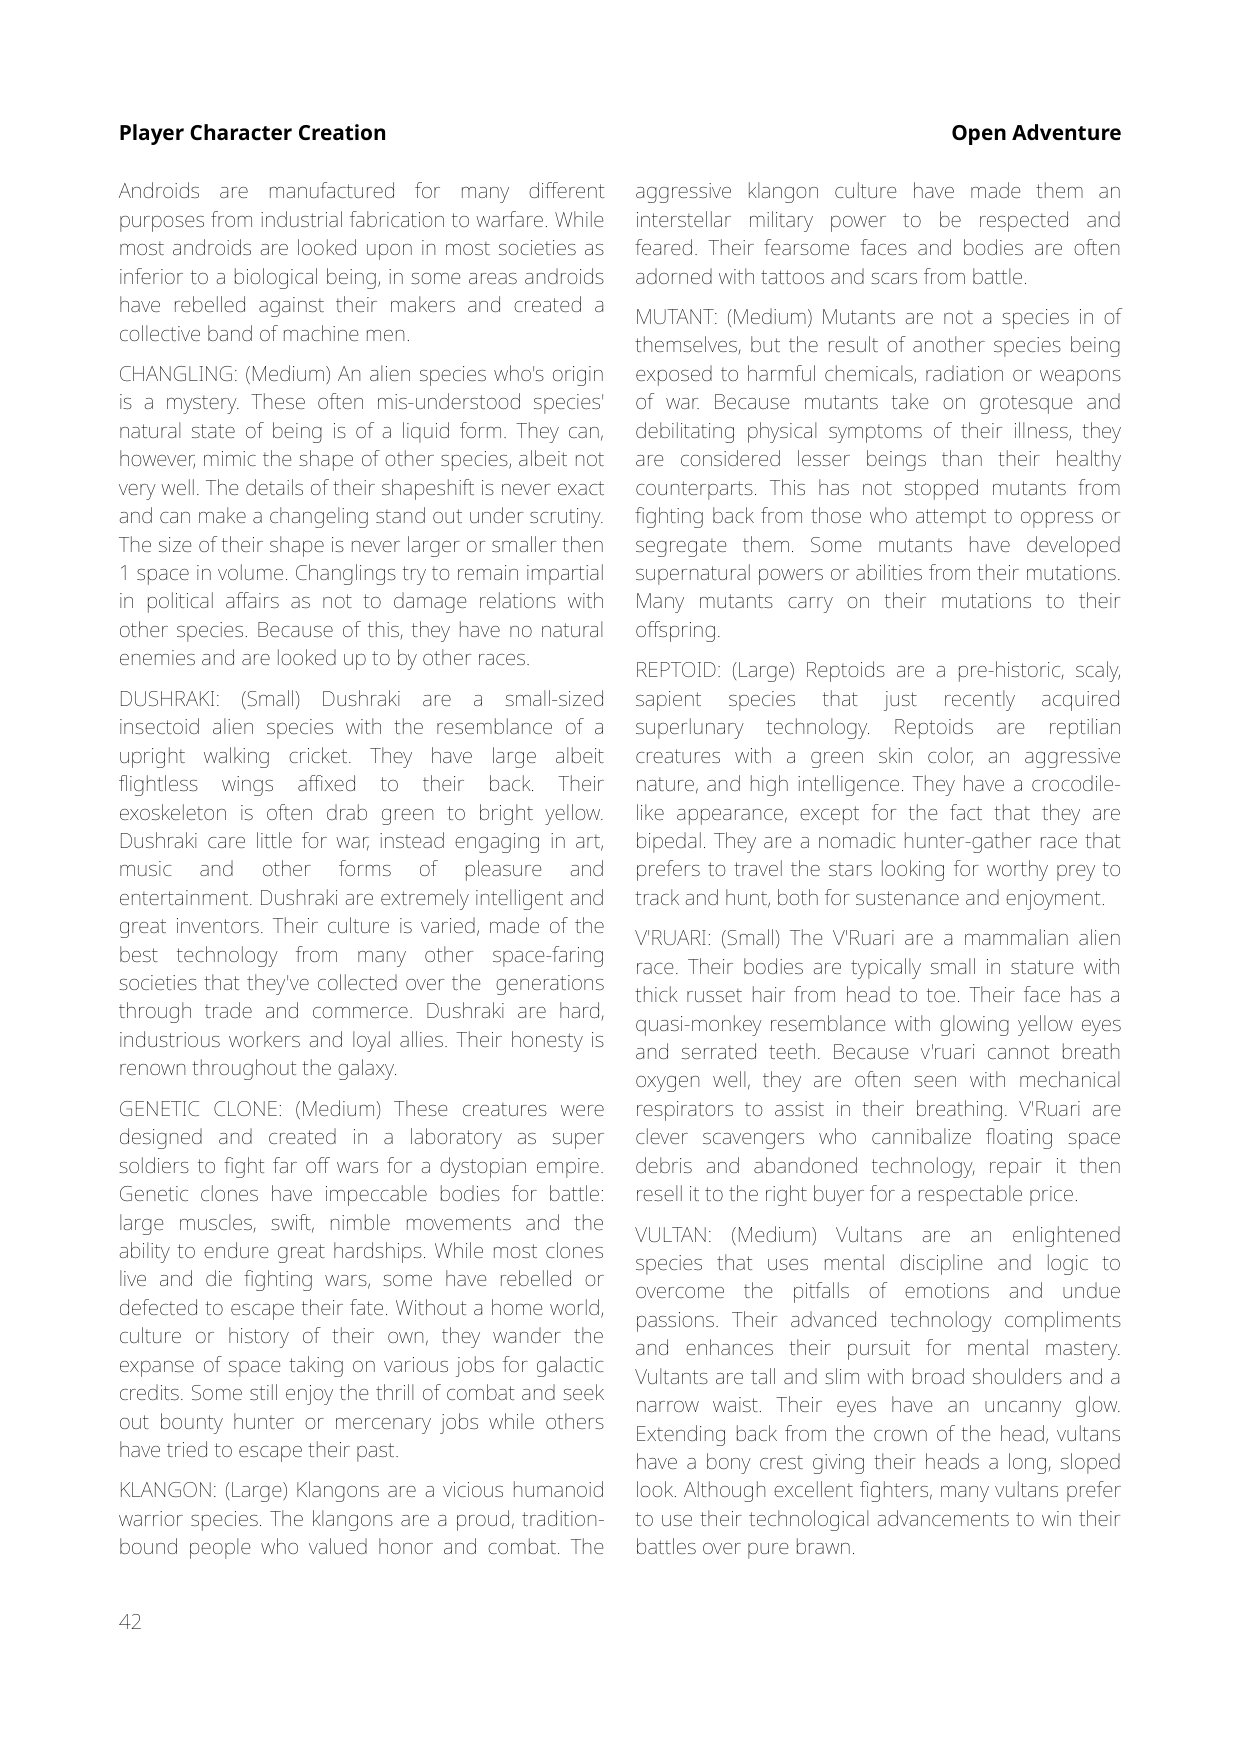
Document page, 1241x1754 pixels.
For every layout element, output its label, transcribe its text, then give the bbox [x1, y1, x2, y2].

text aggressive klangon culture have made them an interstellar military power to be respected and feared. Their fearsome faces and bodies are often adorned with tattoos and scars from battle. [635, 176, 1122, 290]
text DUSHRAKI: (Small) Dushraki are a small-sized insectoid alien species with the resemblance of a upright walking cricket. They have large albeit flightless wings affixed to their back. Their exoskeleton is often drab green to bright yellow. Dushraki care little for war, instead engaging in art, music and other forms of pleasure and entertainment. Dushraki are extremely intelligent and great inventors. Their culture is varied, made of the best technology from many other space-faring societies that they've collected over the generations through trade and commerce. Dushraki are hard, industrious workers and loyal allies. Their honesty is renown throughout the galaxy. [118, 684, 605, 1082]
text GENETIC CLONE: (Medium) These creatures were designed and created in a laboratory as super soldiers to fight far off wars for a dystopian empire. Genetic clones have impeccable bodies for battle: large muscles, swift, nimble movements and the ability to endure great hardships. While most clones live and die fighting wars, some have rebelled or defected to escape their fate. Without a home world, culture or history of their own, they wander the expanse of space taking on various jobs for galactic credits. Some still enjoy the thrill of combat and seek out bounty hunter or mercenary jobs while others have tried to escape their past. [118, 1094, 605, 1464]
text CHANGLING: (Medium) An alien species who's origin is a mystery. These often mis-understood species' natural state of being is of a liquid form. They can, however, mimic the shape of other species, albeit not very well. The details of their shapeshift is never exact and can make a changeling stand out under scrutiny. The size of their shape is never larger or smaller then 1 space in volume. Changlings try to remain impartial in political affairs as not to damage relations with other species. Because of this, they have no natural enemies and are looked up to by other races. [118, 359, 605, 672]
text VULTAN: (Medium) Vultans are an enlightened species that uses mental discipline and logic to overcome the pitfalls of emotions and undue passions. Their advanced technology compliments and enhances their pursuit for mental mastery. Vultants are tall and slim with broad shoulders and a narrow waist. Their eyes have an uncanny glow. Extending back from the crown of the head, vultans have a bony crest giving their heads a long, sloped look. Although excellent fighters, many vultans prefer to use their technological advancements to win their battles over pure brawn. [635, 1220, 1122, 1561]
text Androids are manufactured for many different purposes from industrial fabrication to warfare. While most androids are looked upon in most societies as inferior to a biological being, in some areas androids have rebelled against their makers and created a collective band of machine men. [118, 176, 605, 347]
text KLANGON: (Large) Klangons are a vicious humanoid warrior species. The klangons are a proud, tradition-bound people who valued honor and combat. The [118, 1476, 605, 1561]
text V'RUARI: (Small) The V'Ruari are a mammalian alien race. Their bodies are typically small in stature with thick russet hair from head to toe. Their face has a quasi-monkey resemblance with glowing yellow eyes and serrated teeth. Because v'ruari cannot breath oxygen well, they are often seen with mechanical respirators to assist in their breathing. V'Ruari are clever scavengers who cannibalize floating space debris and abandoned technology, repair it then resell it to the right buyer for a respectable price. [635, 923, 1122, 1208]
text MUTANT: (Medium) Mutants are not a species in of themselves, but the result of another species being exposed to harmful chemicals, radiation or weapons of war. Because mutants take on grotesque and debilitating physical symptoms of their illness, they are considered lesser beings than their healthy counterparts. This has not stopped mutants from fighting back from those who attempt to oppress or segregate them. Some mutants have developed supernatural powers or abilities from their mutations. Many mutants carry on their mutations to their offspring. [635, 302, 1122, 643]
text REPTOID: (Large) Reptoids are a pre-historic, scaly, sapient species that just recently acquired superlunary technology. Reptoids are reptilian creatures with a green skin color, an aggressive nature, and high intelligence. They have a crocodile-like appearance, except for the fact that they are bipedal. They are a nomadic hunter-gather race that prefers to travel the stars looking for worthy prey to track and hunt, both for sustenance and enjoyment. [635, 655, 1122, 911]
